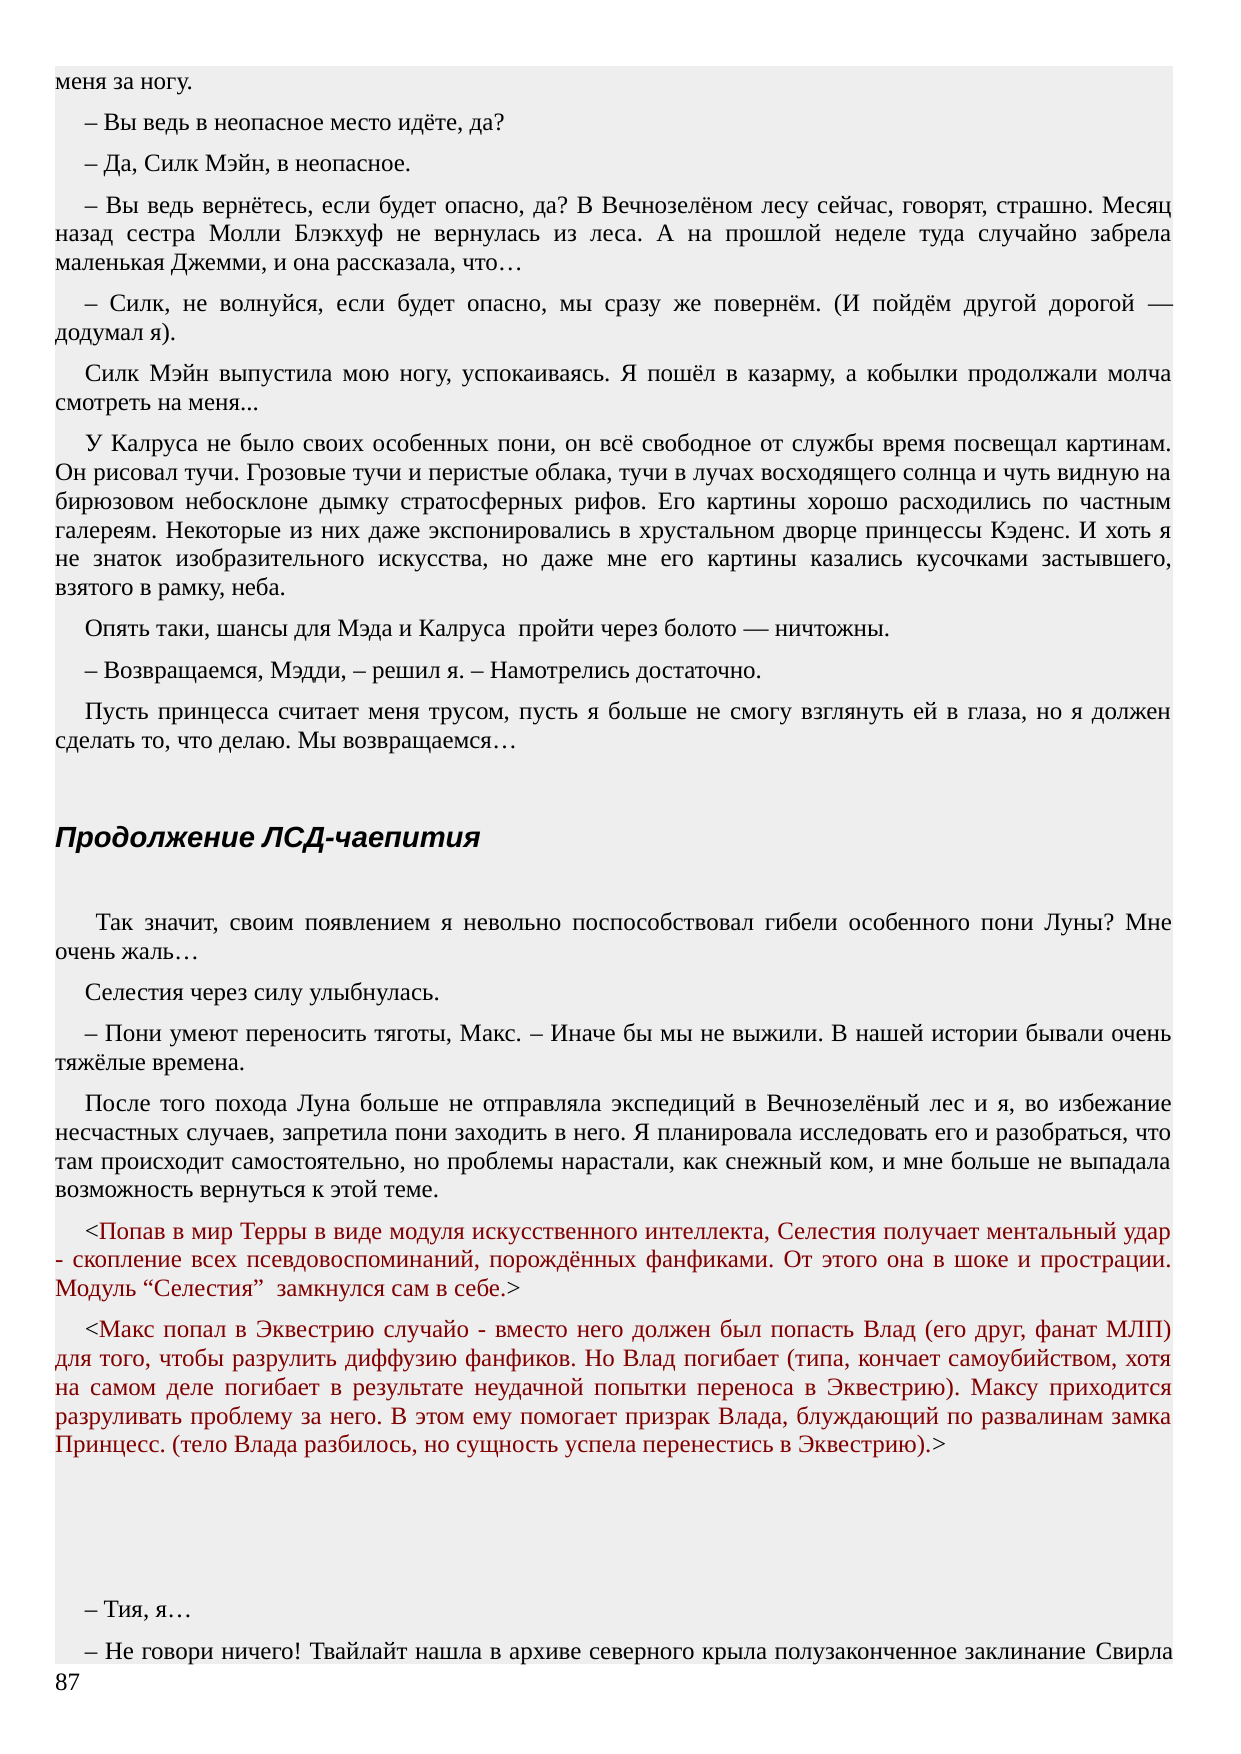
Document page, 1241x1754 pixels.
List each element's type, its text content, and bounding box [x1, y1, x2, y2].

text – Да, Силк Мэйн, в неопасное. [55, 148, 1173, 177]
subtitle Продолжение ЛСД-чаепития [55, 820, 1173, 853]
text Опять таки, шансы для Мэда и Калруса пройти через болото — ничтожны. [55, 613, 1173, 642]
text – Не говори ничего! Твайлайт нашла в архиве северного крыла полузаконченное заклинание Cвирла [55, 1636, 1173, 1664]
text <Макс попал в Эквестрию случайо - вместо него должен был попасть Влад (его друг, фанат МЛП) для того, чтобы разрулить диффузию фанфиков. Но Влад погибает (типа, кончает самоубийством, хотя на самом деле погибает в результате неудачной попытки переноса в Эквестрию). Максу приходится разруливать проблему за него. В этом ему помогает призрак Влада, блуждающий по развалинам замка Принцесс. (тело Влада разбилось, но сущность успела перенестись в Эквестрию).> [55, 1314, 1173, 1458]
text – Вы ведь в неопасное место идёте, да? [55, 107, 1173, 136]
text У Калруса не было своих особенных пони, он всё свободное от службы время посвещал картинам. Он рисовал тучи. Грозовые тучи и перистые облака, тучи в лучах восходящего солнца и чуть видную на бирюзовом небосклоне дымку стратосферных рифов. Его картины хорошо расходились по частным галереям. Некоторые из них даже экспонировались в хрустальном дворце принцессы Кэденс. И хоть я не знаток изобразительного искусства, но даже мне его картины казались кусочками застывшего, взятого в рамку, неба. [55, 428, 1173, 601]
text Так значит, своим появлением я невольно поспособствовал гибели особенного пони Луны? Мне очень жаль… [55, 907, 1173, 964]
text После того похода Луна больше не отправляла экспедиций в Вечнозелёный лес и я, во избежание несчастных случаев, запретила пони заходить в него. Я планировала исследовать его и разобраться, что там происходит самостоятельно, но проблемы нарастали, как снежный ком, и мне больше не выпадала возможность вернуться к этой теме. [55, 1088, 1173, 1203]
text Силк Мэйн выпустила мою ногу, успокаиваясь. Я пошёл в казарму, а кобылки продолжали молча смотреть на меня... [55, 358, 1173, 416]
text Пусть принцесса считает меня трусом, пусть я больше не смогу взглянуть ей в глаза, но я должен сделать то, что делаю. Мы возвращаемся… [55, 696, 1173, 753]
text – Тия, я… [55, 1594, 1173, 1623]
text <Попав в мир Терры в виде модуля искусственного интеллекта, Селестия получает ментальный удар - скопление всех псевдовоспоминаний, порождённых фанфиками. От этого она в шоке и прострации. Модуль “Селестия” замкнулся сам в себе.> [55, 1216, 1173, 1302]
text меня за ногу. [55, 66, 1173, 95]
text – Пони умеют переносить тяготы, Макс. – Иначе бы мы не выжили. В нашей истории бывали очень тяжёлые времена. [55, 1018, 1173, 1076]
text Селестия через силу улыбнулась. [55, 977, 1173, 1006]
text – Силк, не волнуйся, если будет опасно, мы сразу же повернём. (И пойдём другой дорогой — додумал я). [55, 288, 1173, 346]
text – Возвращаемся, Мэдди, – решил я. – Намотрелись достаточно. [55, 655, 1173, 683]
text – Вы ведь вернётесь, если будет опасно, да? В Вечнозелёном лесу сейчас, говорят, страшно. Месяц назад сестра Молли Блэкхуф не вернулась из леса. А на прошлой неделе туда случайно забрела маленькая Джемми, и она рассказала, что… [55, 190, 1173, 276]
